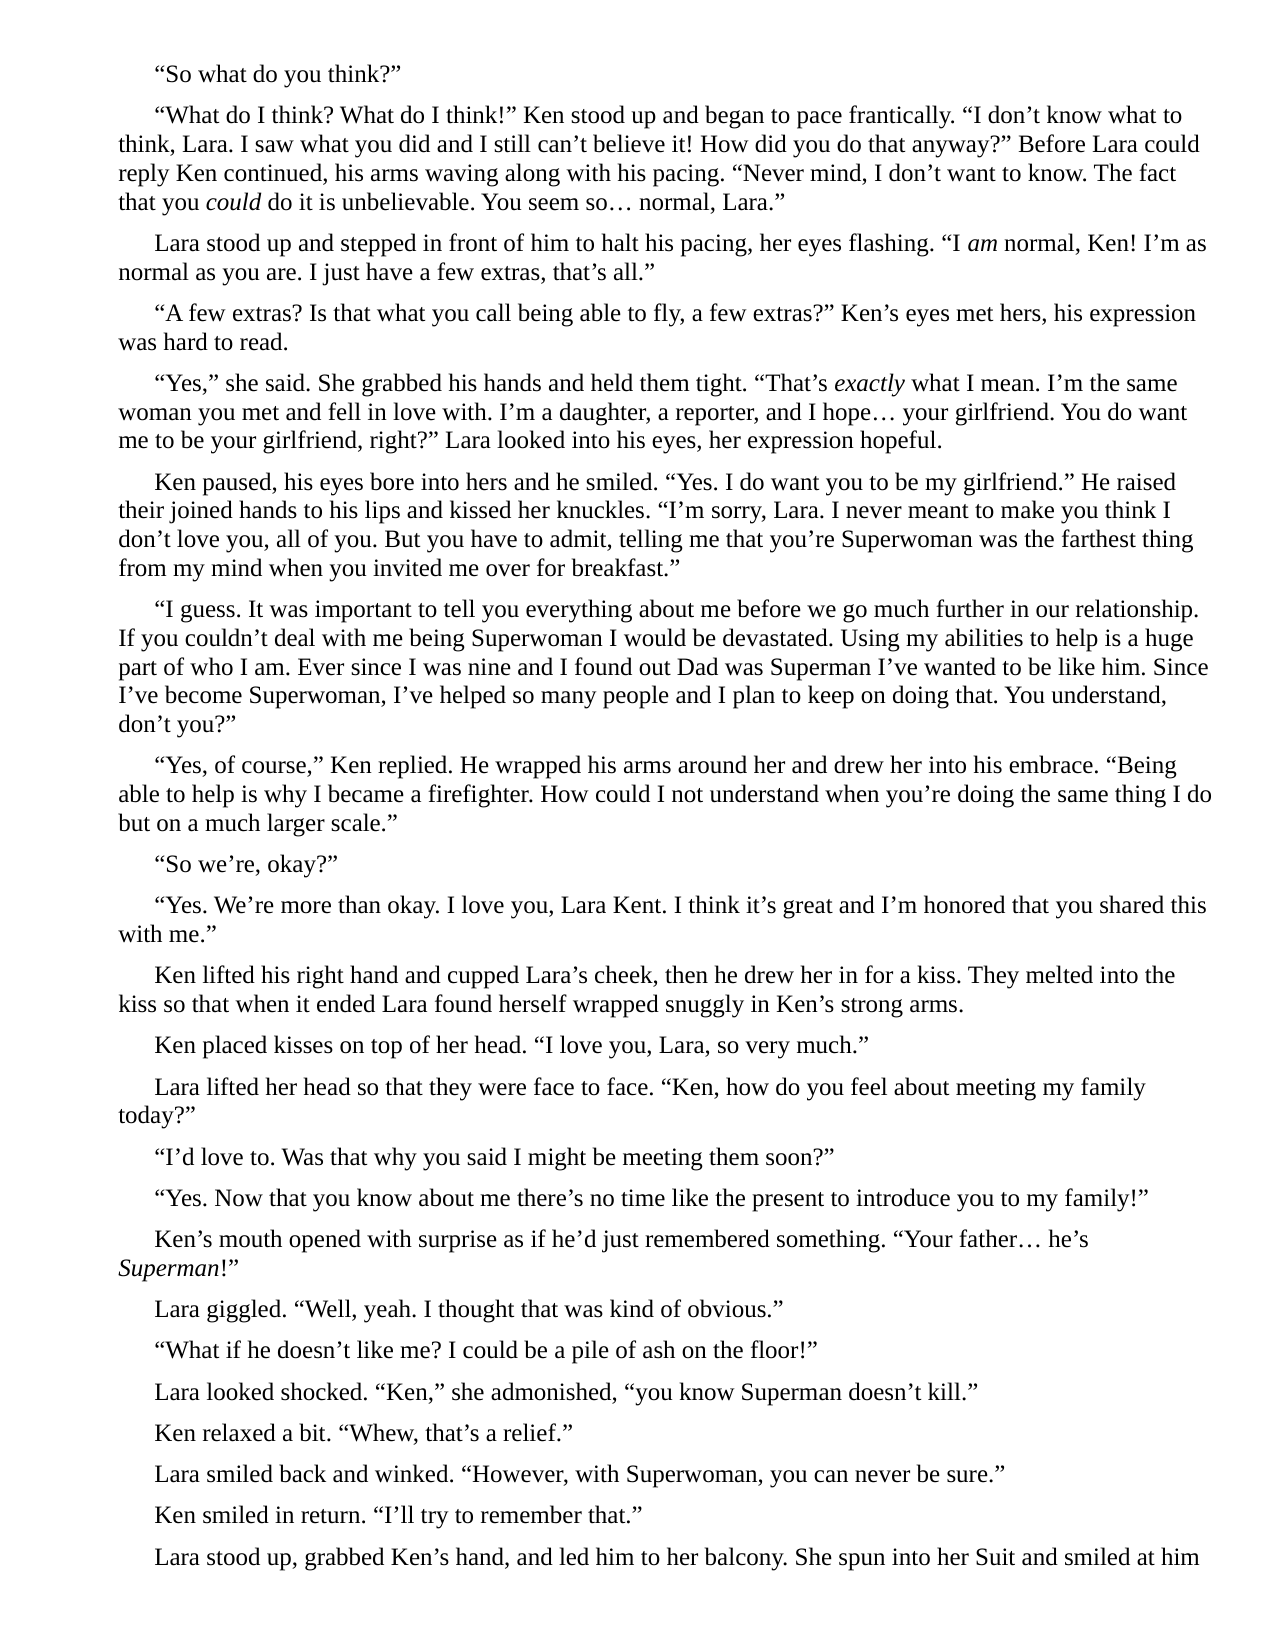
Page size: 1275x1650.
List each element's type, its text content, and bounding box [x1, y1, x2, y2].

text Lara lifted her head so that they were face to face. “Ken, how do you feel about meeting my family today?” [118, 1072, 1216, 1129]
text “Yes,” she said. She grabbed his hands and held them tight. “That’s exactly what I mean. I’m the same woman you met and fell in love with. I’m a daughter, a reporter, and I hope… your girlfriend. You do want me to be your girlfriend, right?” Lara looked into his eyes, her expression hopeful. [118, 368, 1216, 454]
text Lara stood up, grabbed Ken’s hand, and led him to her balcony. She spun into her Suit and smiled at him [118, 1542, 1216, 1570]
text “So we’re, okay?” [118, 849, 1216, 878]
text “I guess. It was important to tell you everything about me before we go much further in our relationship. If you couldn’t deal with me being Superwoman I would be devastated. Using my abilities to help is a huge part of who I am. Ever since I was nine and I found out Dad was Superman I’ve wanted to be like him. Since I’ve become Superwoman, I’ve helped so many people and I plan to keep on doing that. You understand, don’t you?” [118, 594, 1216, 738]
text Lara giggled. “Well, yeah. I thought that was kind of obvious.” [118, 1294, 1216, 1323]
text “So what do you think?” [118, 59, 1216, 88]
text Ken lifted his right hand and cupped Lara’s cheek, then he drew her in for a kiss. They melted into the kiss so that when it ended Lara found herself wrapped snuggly in Ken’s strong arms. [118, 960, 1216, 1018]
text “Yes, of course,” Ken replied. He wrapped his arms around her and drew her into his embrace. “Being able to help is why I became a firefighter. How could I not understand when you’re doing the same thing I do but on a much larger scale.” [118, 750, 1216, 837]
text “What do I think? What do I think!” Ken stood up and began to pace frantically. “I don’t know what to think, Lara. I saw what you did and I still can’t believe it! How did you do that anyway?” Before Lara could reply Ken continued, his arms waving along with his pacing. “Never mind, I don’t want to know. The fact that you could do it is unbelievable. You seem so… normal, Lara.” [118, 100, 1216, 215]
text “Yes. Now that you know about me there’s no time like the present to introduce you to my family!” [118, 1183, 1216, 1212]
text Ken’s mouth opened with surprise as if he’d just remembered something. “Your father… he’s Superman!” [118, 1224, 1216, 1282]
text “A few extras? Is that what you call being able to fly, a few extras?” Ken’s eyes met hers, his expression was hard to read. [118, 298, 1216, 355]
text Ken smiled in return. “I’ll try to remember that.” [118, 1500, 1216, 1529]
text Lara stood up and stepped in front of him to halt his pacing, her eyes flashing. “I am normal, Ken! I’m as normal as you are. I just have a few extras, that’s all.” [118, 228, 1216, 285]
text “What if he doesn’t like me? I could be a pile of ash on the floor!” [118, 1335, 1216, 1364]
text Ken placed kisses on top of her head. “I love you, Lara, so very much.” [118, 1030, 1216, 1059]
text Lara smiled back and winked. “However, with Superwoman, you can never be sure.” [118, 1459, 1216, 1488]
text Ken relaxed a bit. “Whew, that’s a relief.” [118, 1418, 1216, 1447]
text “I’d love to. Was that why you said I might be meeting them soon?” [118, 1142, 1216, 1170]
text “Yes. We’re more than okay. I love you, Lara Kent. I think it’s great and I’m honored that you shared this with me.” [118, 890, 1216, 948]
text Ken paused, his eyes bore into hers and he smiled. “Yes. I do want you to be my girlfriend.” He raised their joined hands to his lips and kissed her knuckles. “I’m sorry, Lara. I never meant to make you think I don’t love you, all of you. But you have to admit, telling me that you’re Superwoman was the farthest thing from my mind when you invited me over for breakfast.” [118, 467, 1216, 582]
text Lara looked shocked. “Ken,” she admonished, “you know Superman doesn’t kill.” [118, 1377, 1216, 1405]
